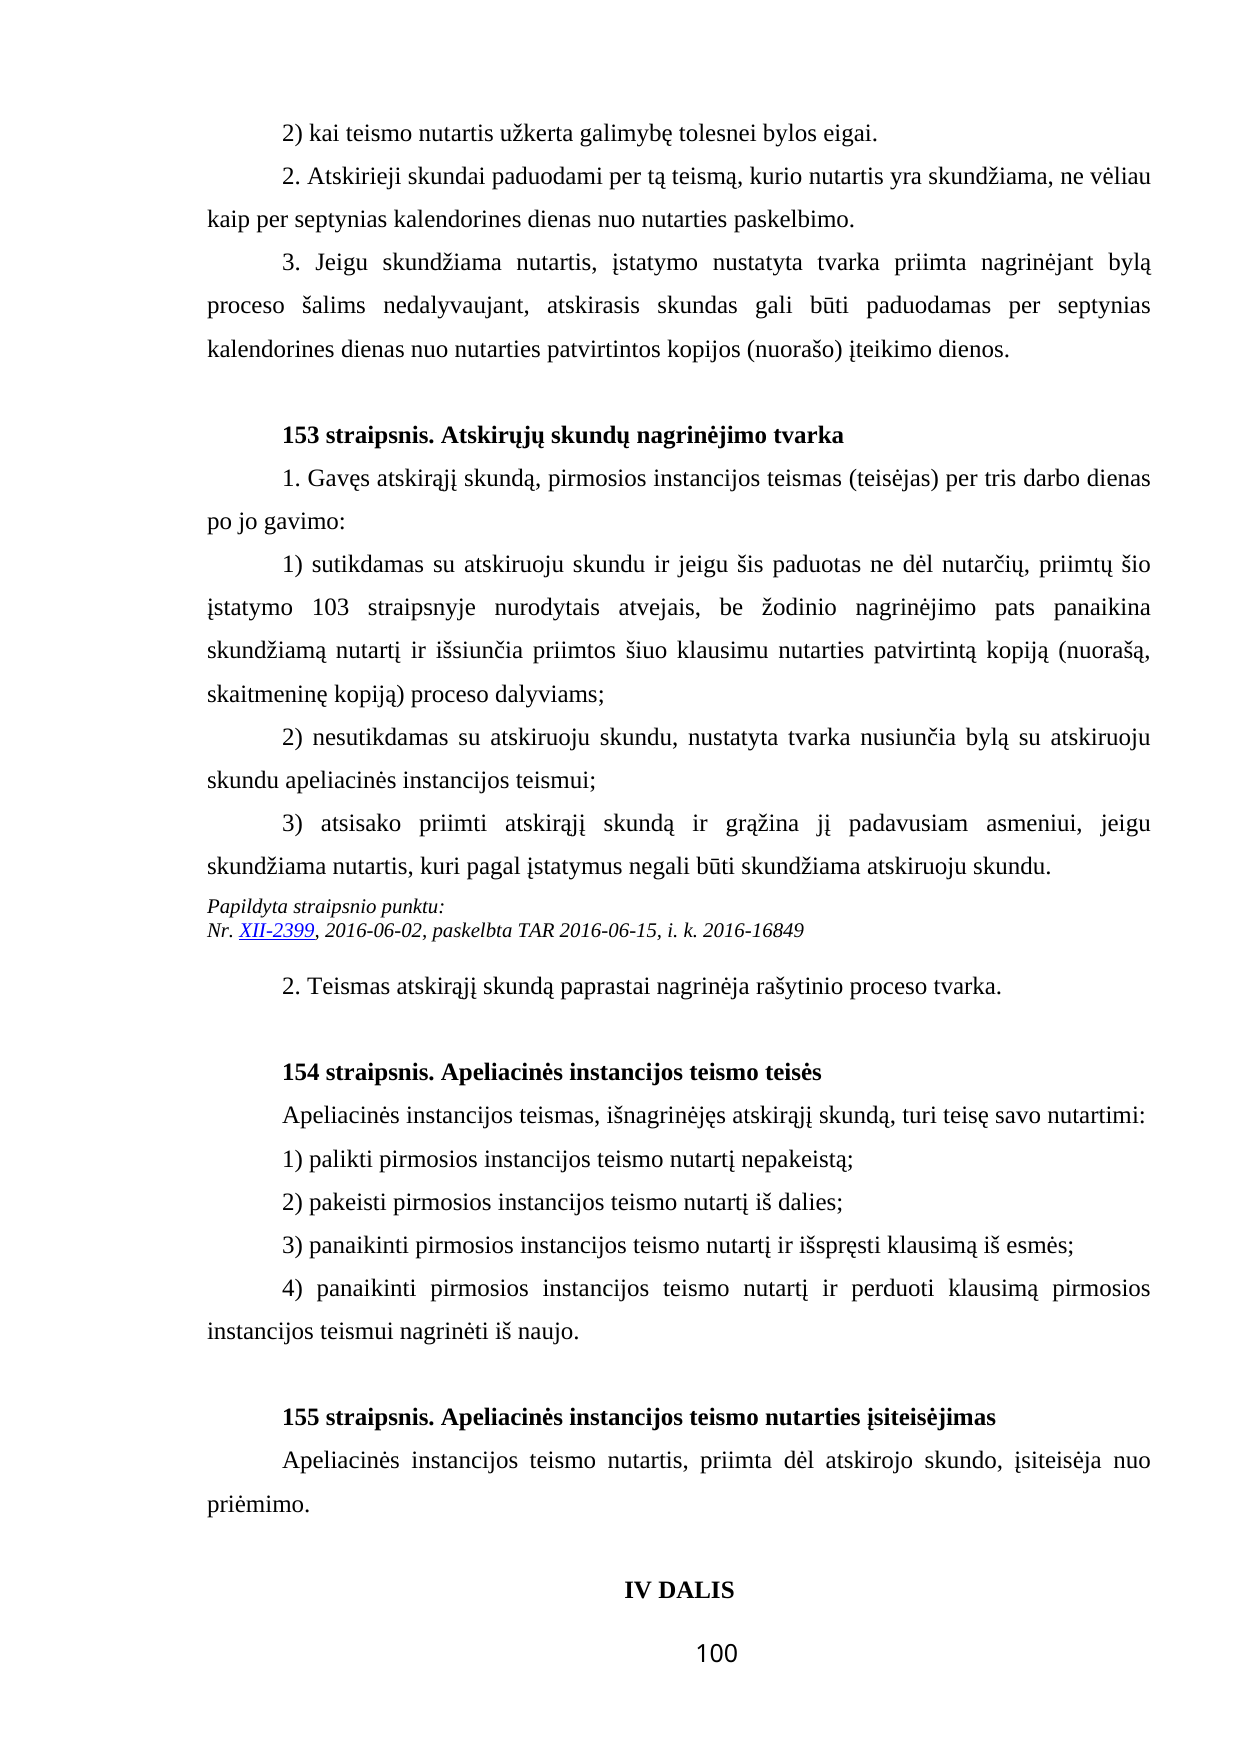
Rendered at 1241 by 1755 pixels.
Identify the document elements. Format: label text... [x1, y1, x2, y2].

text 3) atsisako priimti atskirąjį skundą ir grąžina jį padavusiam asmeniui, jeigu skundžiama nutartis, kuri pagal įstatymus negali būti skundžiama atskiruoju skundu. [207, 808, 1152, 880]
text Apeliacinės instancijos teismo nutartis, priimta dėl atskirojo skundo, įsiteisėja nuo priėmimo. [207, 1446, 1152, 1517]
text 155 straipsnis. Apeliacinės instancijos teismo nutarties įsiteisėjimas [207, 1402, 1152, 1431]
text Papildyta straipsnio punktu: [207, 894, 1152, 918]
text 1) sutikdamas su atskiruoju skundu ir jeigu šis paduotas ne dėl nutarčių, priimtų šio įstatymo 103 straipsnyje nurodytais atvejais, be žodinio nagrinėjimo pats panaikina skundžiamą nutartį ir išsiunčia priimtos šiuo klausimu nutarties patvirtintą kopiją (nuorašą, skaitmeninę kopiją) proceso dalyviams; [207, 549, 1152, 707]
text Apeliacinės instancijos teismas, išnagrinėjęs atskirąjį skundą, turi teisę savo nutartimi: [207, 1101, 1152, 1129]
text 3. Jeigu skundžiama nutartis, įstatymo nustatyta tvarka priimta nagrinėjant bylą proceso šalims nedalyvaujant, atskirasis skundas gali būti paduodamas per septynias kalendorines dienas nuo nutarties patvirtintos kopijos (nuorašo) įteikimo dienos. [207, 247, 1152, 362]
text 2. Atskirieji skundai paduodami per tą teismą, kurio nutartis yra skundžiama, ne vėliau kaip per septynias kalendorines dienas nuo nutarties paskelbimo. [207, 161, 1152, 233]
text Nr. XII-2399, 2016-06-02, paskelbta TAR 2016-06-15, i. k. 2016-16849 [207, 918, 1152, 942]
text 2) kai teismo nutartis užkerta galimybę tolesnei bylos eigai. [207, 118, 1152, 147]
text 4) panaikinti pirmosios instancijos teismo nutartį ir perduoti klausimą pirmosios instancijos teismui nagrinėti iš naujo. [207, 1273, 1152, 1345]
text 2. Teismas atskirąjį skundą paprastai nagrinėja rašytinio proceso tvarka. [207, 971, 1152, 1000]
text 3) panaikinti pirmosios instancijos teismo nutartį ir išspręsti klausimą iš esmės; [207, 1230, 1152, 1259]
text 2) nesutikdamas su atskiruoju skundu, nustatyta tvarka nusiunčia bylą su atskiruoju skundu apeliacinės instancijos teismui; [207, 722, 1152, 794]
text 1. Gavęs atskirąjį skundą, pirmosios instancijos teismas (teisėjas) per tris darbo dienas po jo gavimo: [207, 463, 1152, 535]
text 154 straipsnis. Apeliacinės instancijos teismo teisės [207, 1057, 1152, 1086]
text IV DALIS [207, 1575, 1152, 1604]
text 2) pakeisti pirmosios instancijos teismo nutartį iš dalies; [207, 1187, 1152, 1216]
text 153 straipsnis. Atskirųjų skundų nagrinėjimo tvarka [207, 420, 1152, 449]
text 1) palikti pirmosios instancijos teismo nutartį nepakeistą; [207, 1144, 1152, 1172]
